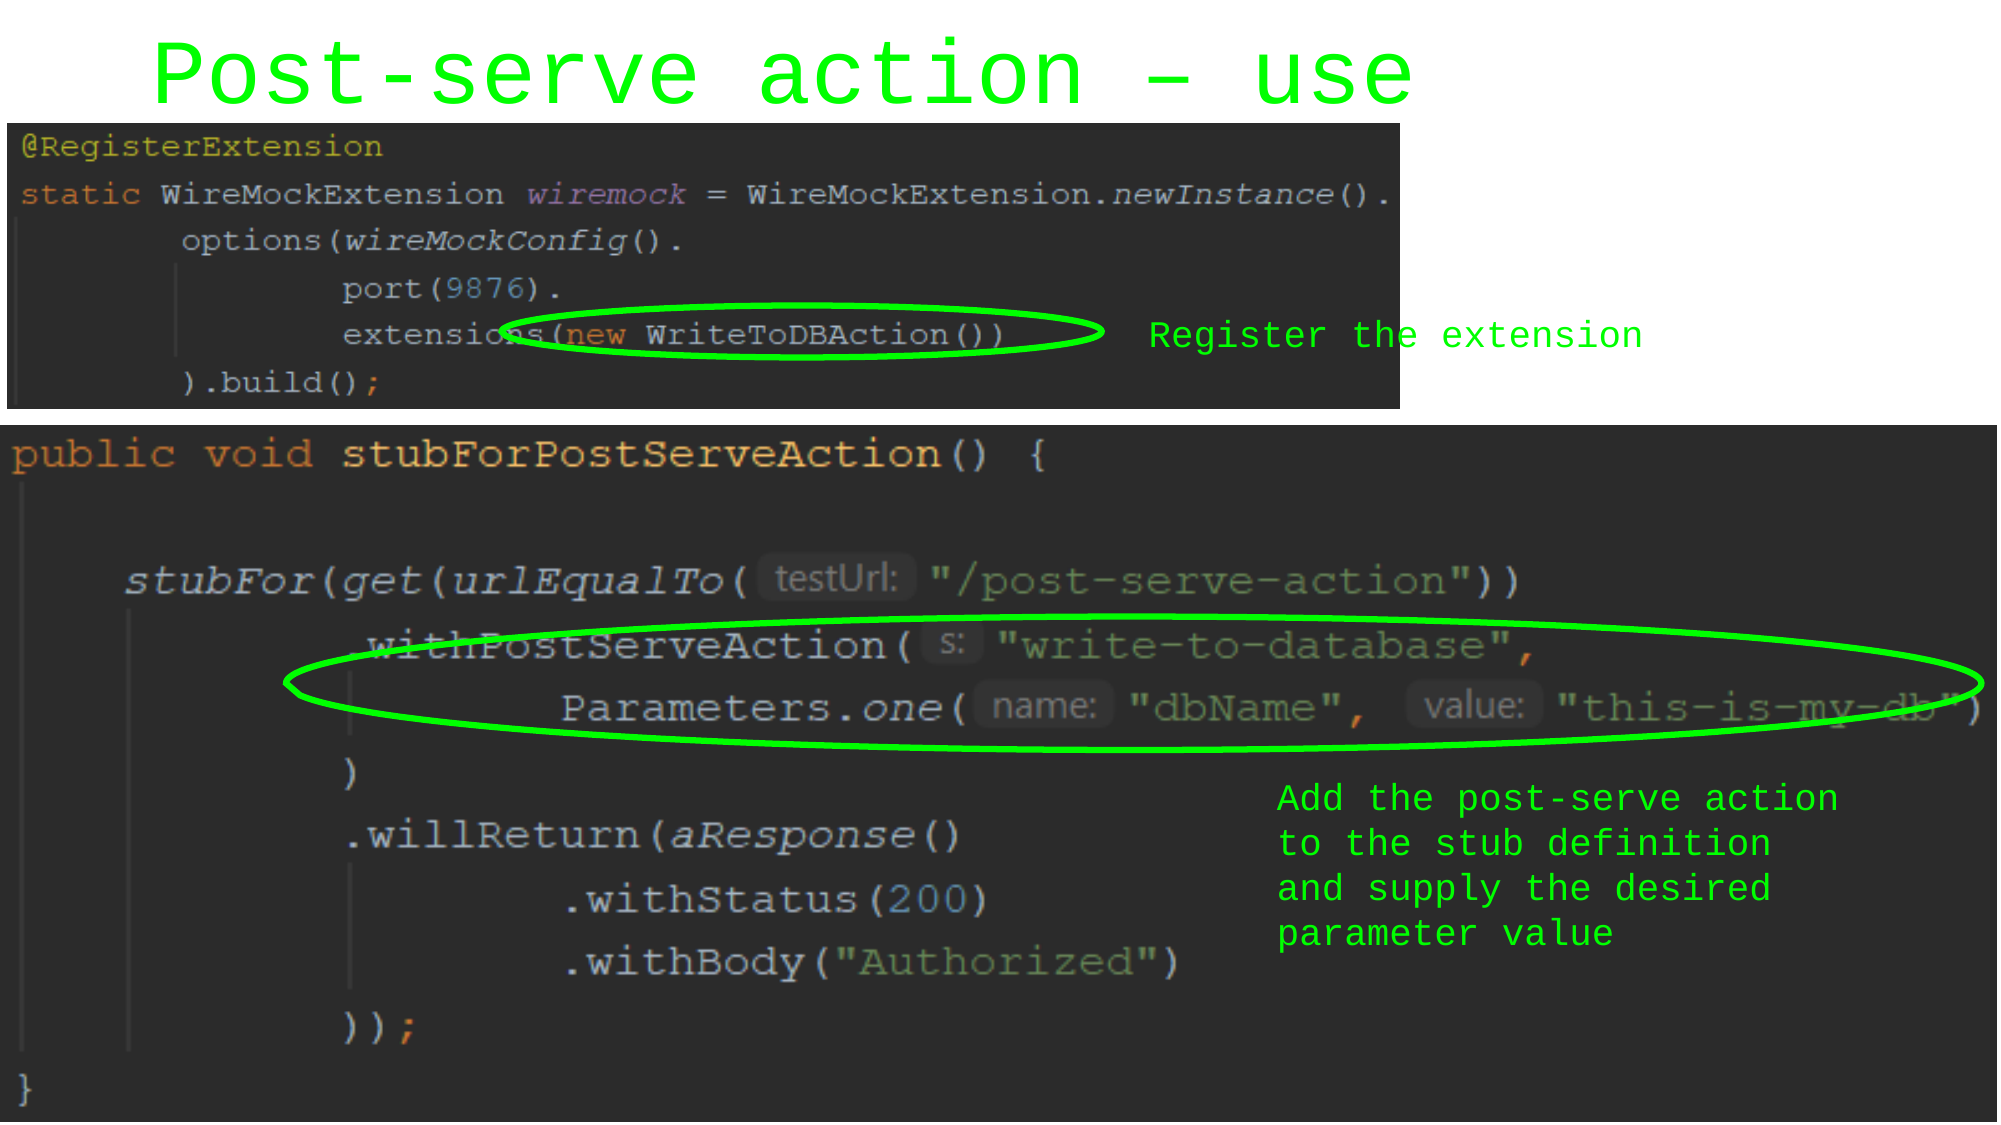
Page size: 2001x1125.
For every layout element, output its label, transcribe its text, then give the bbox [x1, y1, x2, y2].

text_box Register the extension [1133, 302, 1734, 366]
title Post-serve action – use [136, 0, 1862, 149]
picture [7, 123, 1400, 409]
text_box Add the post-serve action to the stub definition and supply the desired parameter value [1261, 765, 1862, 963]
picture [0, 425, 1997, 1122]
